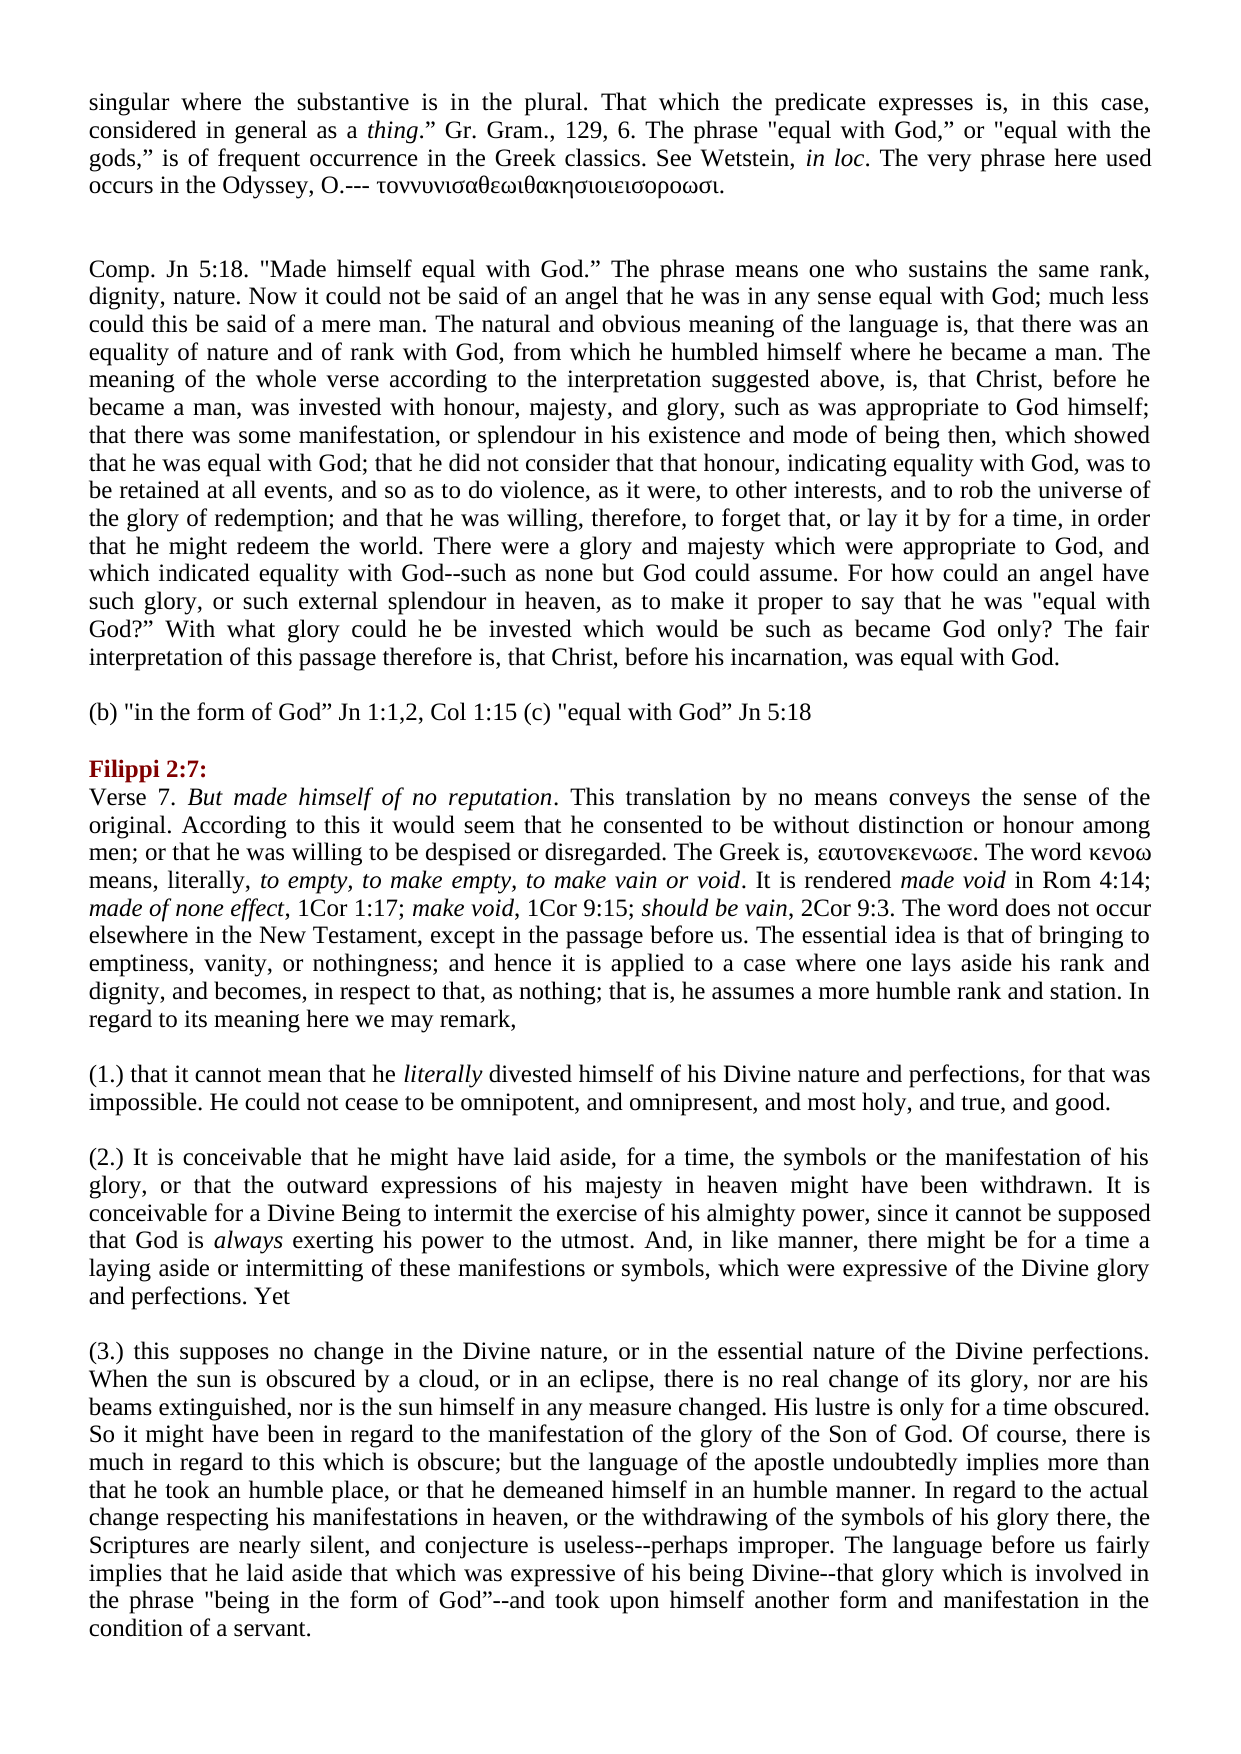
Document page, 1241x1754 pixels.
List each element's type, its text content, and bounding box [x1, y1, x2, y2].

text Filippi 2:7: [88, 755, 1152, 783]
text singular where the substantive is in the plural. That which the predicate expresses is, in this case, considered in general as a thing.” Gr. Gram., 129, 6. The phrase "equal with God,” or "equal with the gods,” is of frequent occurrence in the Greek classics. See Wetstein, in loc. The very phrase here used occurs in the Odyssey, O.--- τοννυνισαθεωιθακησιοιεισοροωσι. Comp. Jn 5:18. "Made himself equal with God.” The phrase means one who sustains the same rank, dignity, nature. Now it could not be said of an angel that he was in any sense equal with God; much less could this be said of a mere man. The natural and obvious meaning of the language is, that there was an equality of nature and of rank with God, from which he humbled himself where he became a man. The meaning of the whole verse according to the interpretation suggested above, is, that Christ, before he became a man, was invested with honour, majesty, and glory, such as was appropriate to God himself; that there was some manifestation, or splendour in his existence and mode of being then, which showed that he was equal with God; that he did not consider that that honour, indicating equality with God, was to be retained at all events, and so as to do violence, as it were, to other interests, and to rob the universe of the glory of redemption; and that he was willing, therefore, to forget that, or lay it by for a time, in order that he might redeem the world. There were a glory and majesty which were appropriate to God, and which indicated equality with God--such as none but God could assume. For how could an angel have such glory, or such external splendour in heaven, as to make it proper to say that he was "equal with God?” With what glory could he be invested which would be such as became God only? The fair interpretation of this passage therefore is, that Christ, before his incarnation, was equal with God. (b) "in the form of God” Jn 1:1,2, Col 1:15 (c) "equal with God” Jn 5:18 [88, 88, 1152, 726]
text Verse 7. But made himself of no reputation. This translation by no means conveys the sense of the original. According to this it would seem that he consented to be without distinction or honour among men; or that he was willing to be despised or disregarded. The Greek is, εαυτονεκενωσε. The word κενοω means, literally, to empty, to make empty, to make vain or void. It is rendered made void in Rom 4:14; made of none effect, 1Cor 1:17; make void, 1Cor 9:15; should be vain, 2Cor 9:3. The word does not occur elsewhere in the New Testament, except in the passage before us. The essential idea is that of bringing to emptiness, vanity, or nothingness; and hence it is applied to a case where one lays aside his rank and dignity, and becomes, in respect to that, as nothing; that is, he assumes a more humble rank and station. In regard to its meaning here we may remark, (1.) that it cannot mean that he literally divested himself of his Divine nature and perfections, for that was impossible. He could not cease to be omnipotent, and omnipresent, and most holy, and true, and good. (2.) It is conceivable that he might have laid aside, for a time, the symbols or the manifestation of his glory, or that the outward expressions of his majesty in heaven might have been withdrawn. It is conceivable for a Divine Being to intermit the exercise of his almighty power, since it cannot be supposed that God is always exerting his power to the utmost. And, in like manner, there might be for a time a laying aside or intermitting of these manifestions or symbols, which were expressive of the Divine glory and perfections. Yet (3.) this supposes no change in the Divine nature, or in the essential nature of the Divine perfections. When the sun is obscured by a cloud, or in an eclipse, there is no real change of its glory, nor are his beams extinguished, nor is the sun himself in any measure changed. His lustre is only for a time obscured. So it might have been in regard to the manifestation of the glory of the Son of God. Of course, there is much in regard to this which is obscure; but the language of the apostle undoubtedly implies more than that he took an humble place, or that he demeaned himself in an humble manner. In regard to the actual change respecting his manifestations in heaven, or the withdrawing of the symbols of his glory there, the Scriptures are nearly silent, and conjecture is useless--perhaps improper. The language before us fairly implies that he laid aside that which was expressive of his being Divine--that glory which is involved in the phrase "being in the form of God”--and took upon himself another form and manifestation in the condition of a servant. [88, 783, 1152, 1642]
